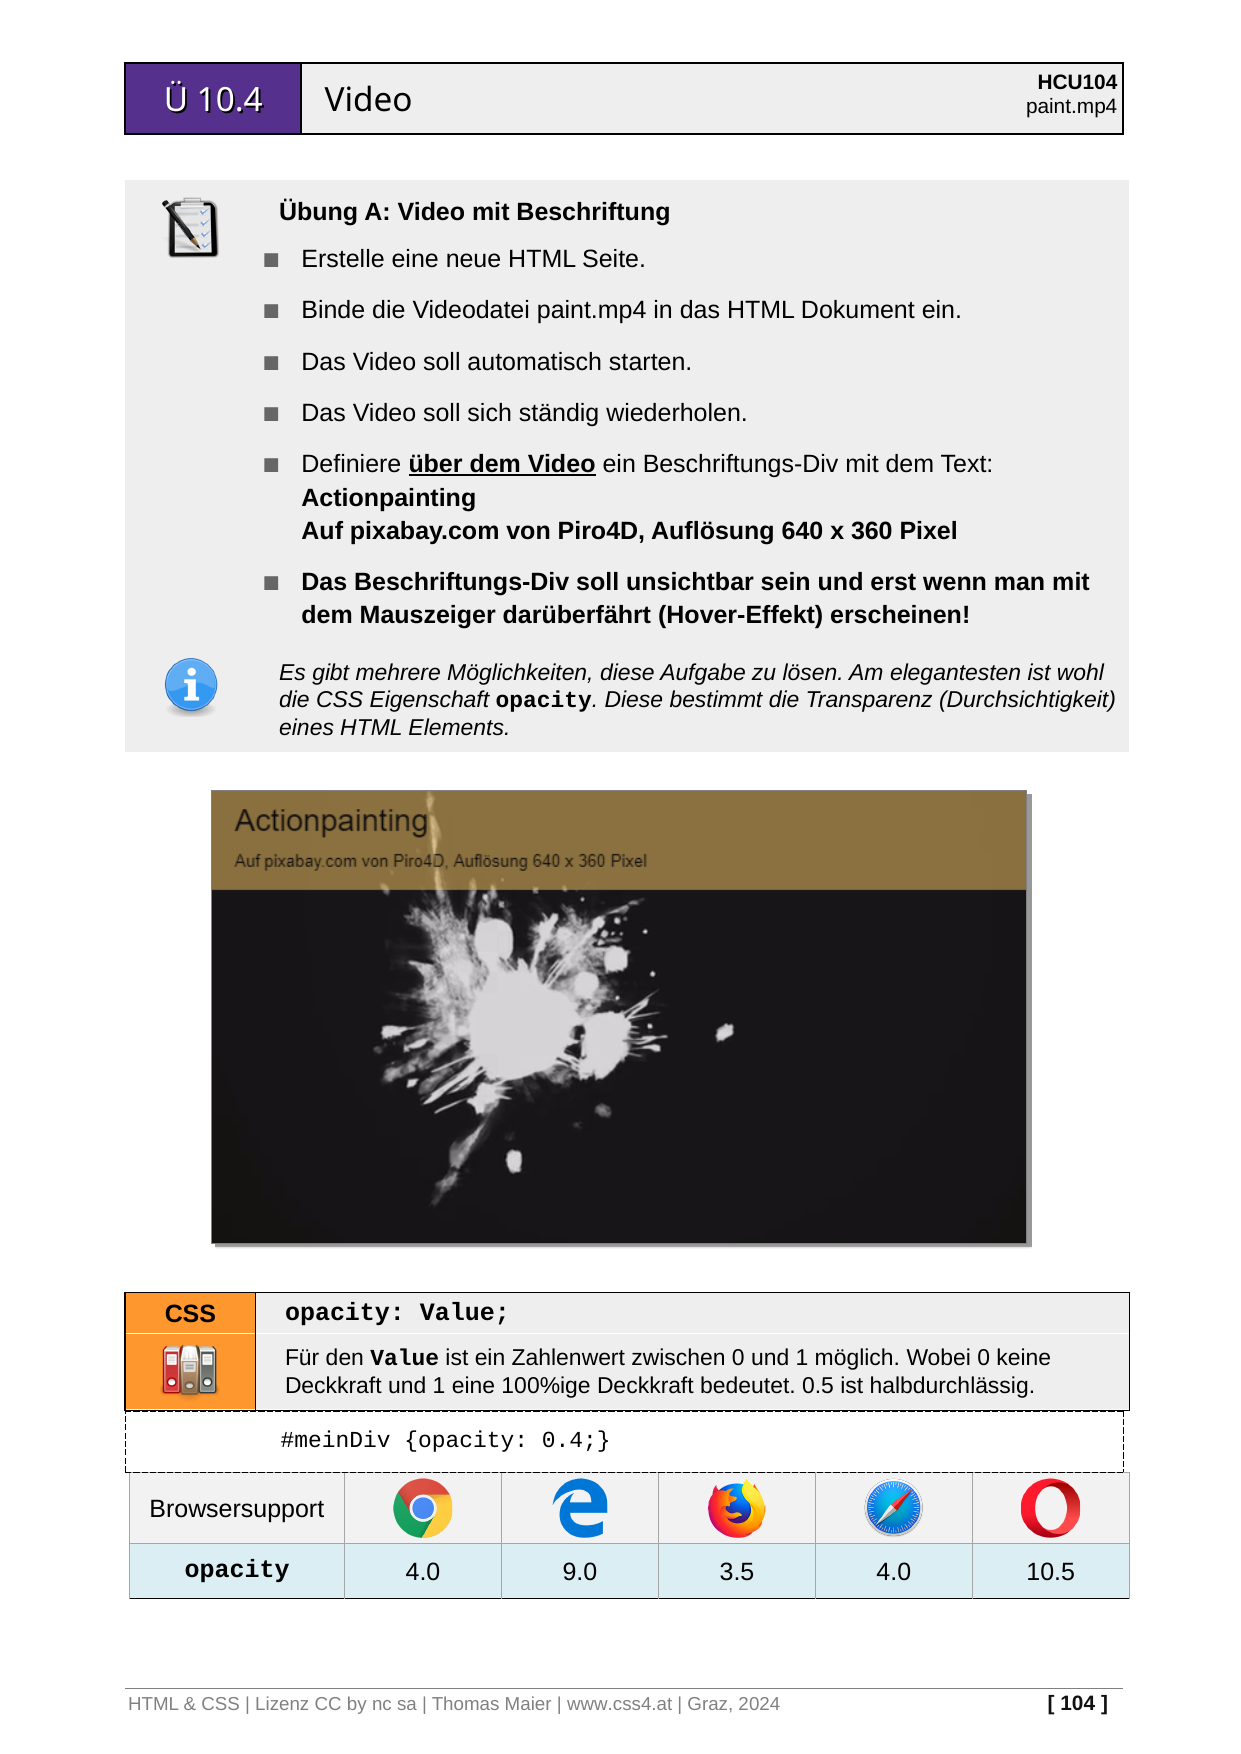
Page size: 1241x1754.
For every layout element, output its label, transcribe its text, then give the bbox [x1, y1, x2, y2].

table_cell 3.5 [659, 1544, 815, 1598]
table_cell 4.0 [345, 1544, 501, 1598]
table_header HCU104 paint.mp4 [888, 64, 1122, 133]
table_cell opacity [130, 1544, 344, 1598]
table_header Browsersupport [130, 1473, 344, 1543]
table_header [502, 1473, 658, 1543]
picture [160, 197, 221, 258]
table_header Übung A: Video mit Beschriftung Erstelle eine neue HTML Seite. Binde die Videodatei paint.mp4 in das HTML Dokument ein. Das Video soll automatisch starten. Das Video soll sich ständig wiederholen. Definiere über dem Video ein Beschriftungs-Div mit dem Text: Actionpainting Auf pixabay.com von Piro4D, Auflösung 640 x 360 Pixel Das Beschriftungs-Div soll unsichtbar sein und erst wenn man mit dem Mauszeiger darüberfährt (Hover-Effekt) erscheinen! [255, 180, 1129, 647]
table_header [973, 1473, 1129, 1543]
table_cell [126, 1334, 255, 1409]
table_header CSS [126, 1293, 255, 1333]
picture [393, 1478, 453, 1538]
picture [552, 1478, 608, 1538]
picture [212, 791, 398, 1243]
picture [1021, 1478, 1081, 1538]
table_cell 4.0 [816, 1544, 972, 1598]
table_header opacity: Value; [256, 1293, 1129, 1333]
table_header [816, 1473, 972, 1543]
table_header [345, 1473, 501, 1543]
table_cell 10.5 [973, 1544, 1129, 1598]
picture [157, 1339, 223, 1404]
table_header [125, 180, 255, 647]
table_header Video [302, 64, 888, 133]
picture [863, 1478, 924, 1538]
table_header Es gibt mehrere Möglichkeiten, diese Aufgabe zu lösen. Am elegantesten ist wohl die CSS Eigenschaft opacity. Diese bestimmt die Transparenz (Durchsichtigkeit) eines HTML Elements. [255, 647, 1129, 752]
picture [161, 658, 220, 717]
table_header [125, 647, 255, 752]
text #meinDiv {opacity: 0.4;} [125, 1411, 1123, 1472]
table_cell Für den Value ist ein Zahlenwert zwischen 0 und 1 möglich. Wobei 0 keine Deckkraft und 1 eine 100%ige Deckkraft bedeutet. 0.5 ist halbdurchlässig. [256, 1334, 1129, 1409]
picture [707, 1478, 766, 1538]
table_header [659, 1473, 815, 1543]
table_header Ü 10.4 [126, 64, 300, 133]
table_cell 9.0 [502, 1544, 658, 1598]
